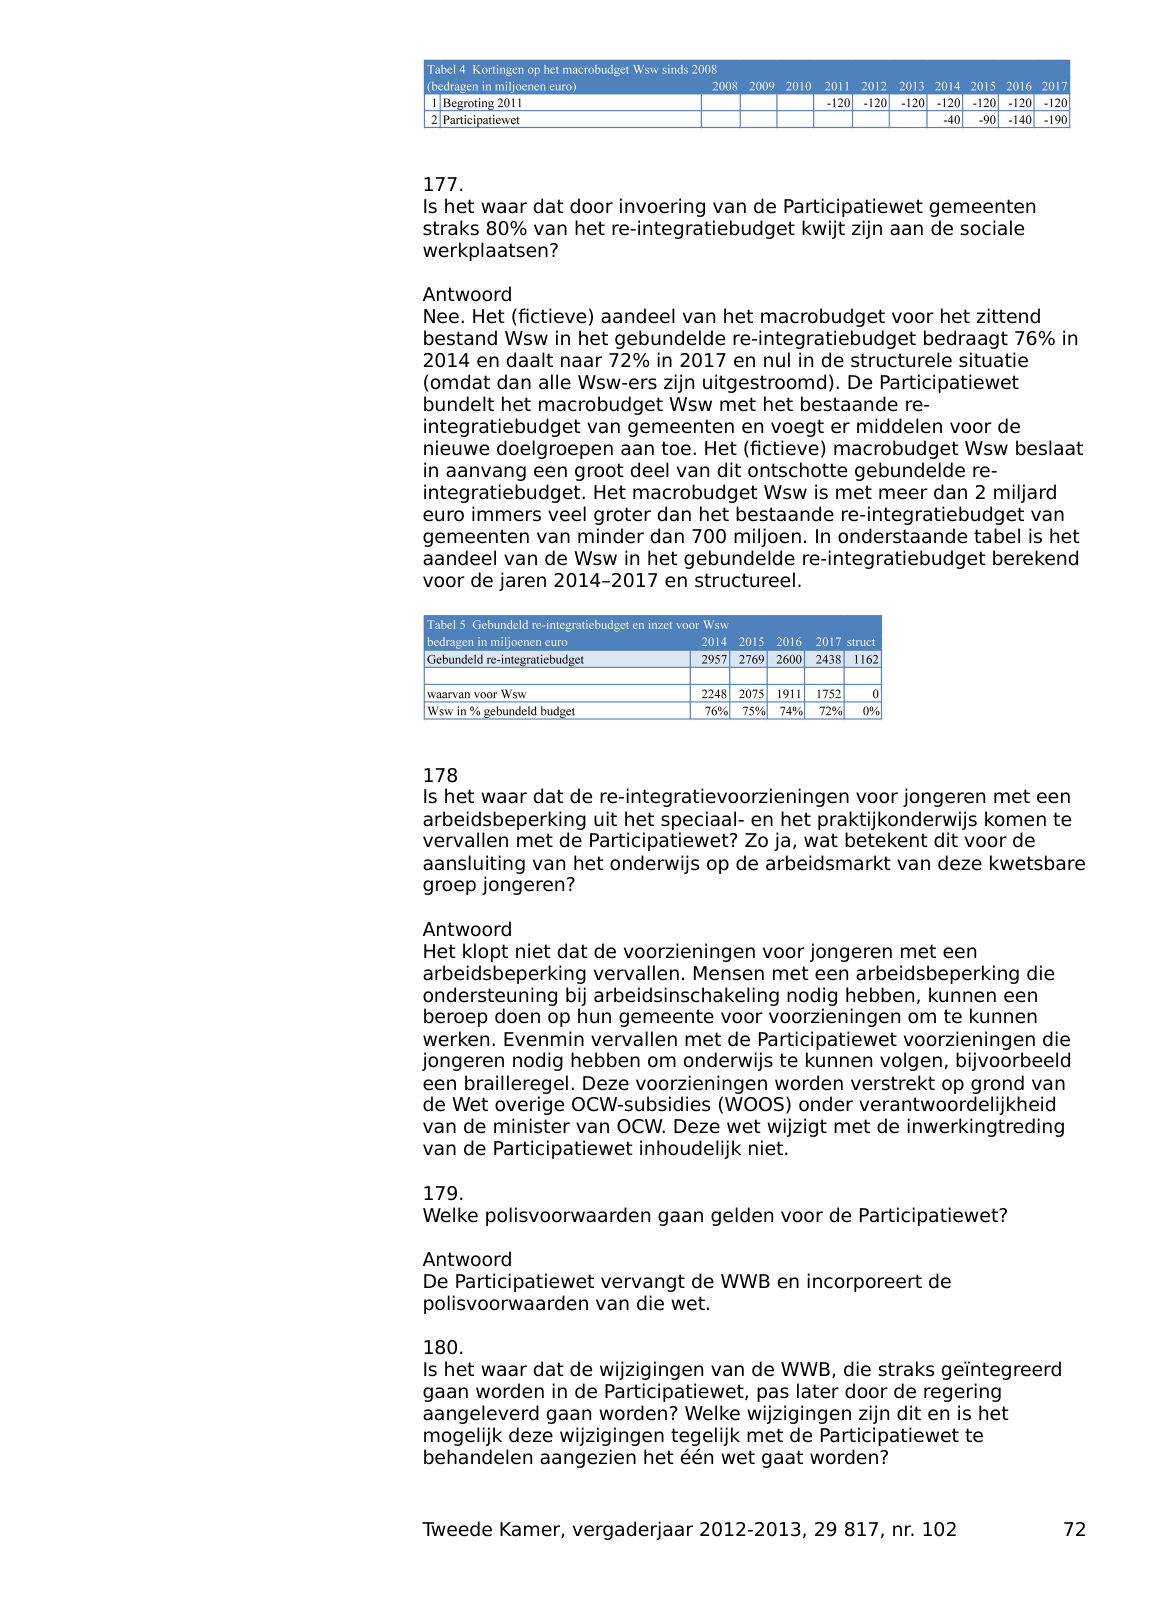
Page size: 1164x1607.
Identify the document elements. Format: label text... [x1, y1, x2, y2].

text Is het waar dat de re-integratievoorzieningen voor jongeren met een arbeidsbeperking uit het speciaal- en het praktijkonderwijs komen te vervallen met de Participatiewet? Zo ja, wat betekent dit voor de aansluiting van het onderwijs op de arbeidsmarkt van deze kwetsbare groep jongeren? [422, 786, 1087, 896]
picture [422, 614, 883, 721]
text Welke polisvoorwaarden gaan gelden voor de Participatiewet? [422, 1204, 1087, 1226]
text 177. [422, 174, 1087, 196]
text 179. [422, 1182, 1087, 1204]
text Is het waar dat de wijzigingen van de WWB, die straks geïntegreerd gaan worden in de Participatiewet, pas later door de regering aangeleverd gaan worden? Welke wijzigingen zijn dit en is het mogelijk deze wijzigingen tegelijk met de Participatiewet te behandelen aangezien het één wet gaat worden? [422, 1359, 1087, 1469]
text Antwoord [422, 1249, 1087, 1271]
text 180. [422, 1337, 1087, 1359]
text Is het waar dat door invoering van de Participatiewet gemeenten straks 80% van het re-integratiebudget kwijt zijn aan de sociale werkplaatsen? [422, 196, 1087, 262]
picture [422, 59, 1072, 130]
text De Participatiewet vervangt de WWB en incorporeert de polisvoorwaarden van die wet. [422, 1271, 1087, 1314]
text Antwoord [422, 284, 1087, 306]
text 178 [422, 764, 1087, 786]
text Het klopt niet dat de voorzieningen voor jongeren met een arbeidsbeperking vervallen. Mensen met een arbeidsbeperking die ondersteuning bij arbeidsinschakeling nodig hebben, kunnen een beroep doen op hun gemeente voor voorzieningen om te kunnen werken. Evenmin vervallen met de Participatiewet voorzieningen die jongeren nodig hebben om onderwijs te kunnen volgen, bijvoorbeeld een brailleregel. Deze voorzieningen worden verstrekt op grond van de Wet overige OCW-subsidies (WOOS) onder verantwoordelijkheid van de minister van OCW. Deze wet wijzigt met de inwerkingtreding van de Participatiewet inhoudelijk niet. [422, 941, 1087, 1160]
text Nee. Het (fictieve) aandeel van het macrobudget voor het zittend bestand Wsw in het gebundelde re-integratiebudget bedraagt 76% in 2014 en daalt naar 72% in 2017 en nul in de structurele situatie (omdat dan alle Wsw-ers zijn uitgestroomd). De Participatiewet bundelt het macrobudget Wsw met het bestaande re-integratiebudget van gemeenten en voegt er middelen voor de nieuwe doelgroepen aan toe. Het (fictieve) macrobudget Wsw beslaat in aanvang een groot deel van dit ontschotte gebundelde re-integratiebudget. Het macrobudget Wsw is met meer dan 2 miljard euro immers veel groter dan het bestaande re-integratiebudget van gemeenten van minder dan 700 miljoen. In onderstaande tabel is het aandeel van de Wsw in het gebundelde re-integratiebudget berekend voor de jaren 2014–2017 en structureel. [422, 306, 1087, 592]
text Antwoord [422, 918, 1087, 941]
